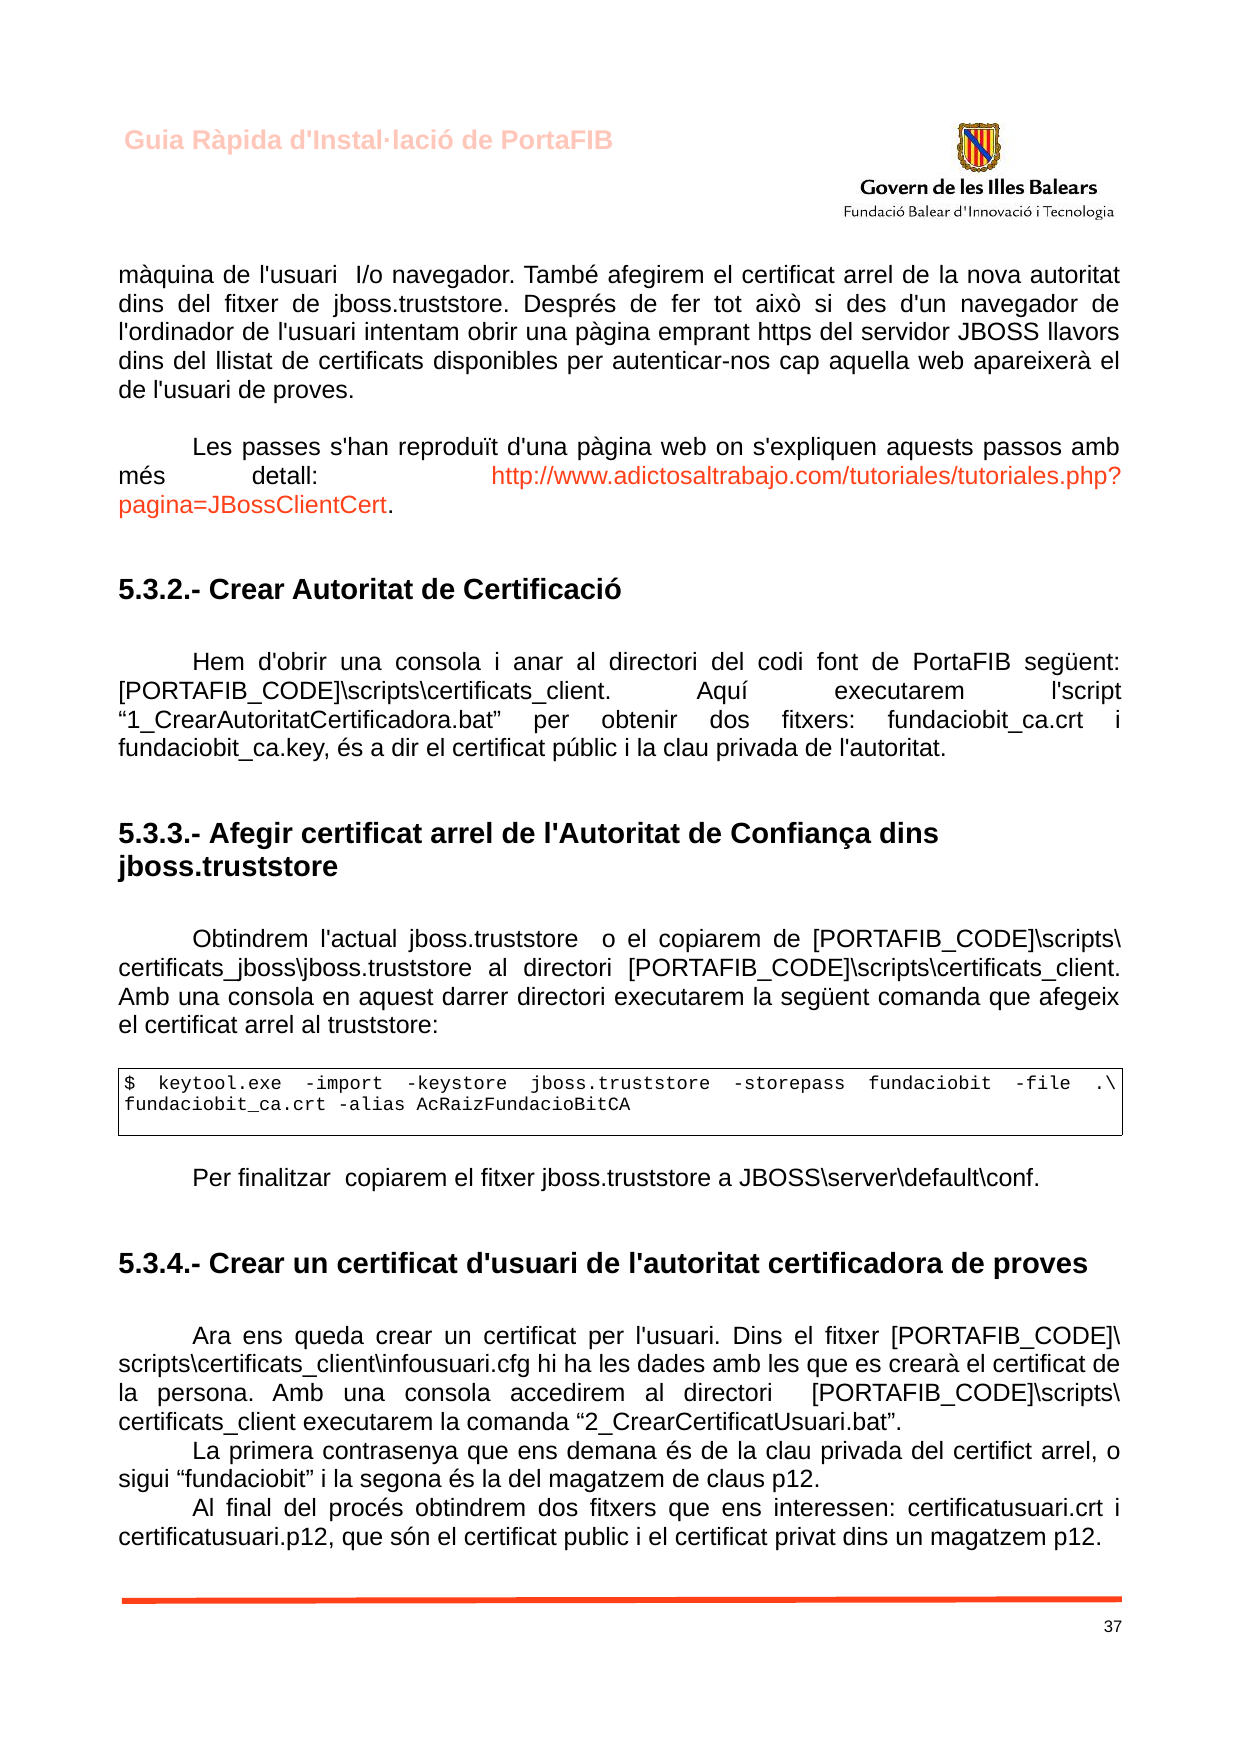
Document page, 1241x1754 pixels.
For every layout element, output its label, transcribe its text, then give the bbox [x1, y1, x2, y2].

table_header $ keytool.exe -import -keystore jboss.truststore -storepass fundaciobit -file .\fundaciobit_ca.crt -alias AcRaizFundacioBitCA [119, 1069, 1122, 1134]
text La primera contrasenya que ens demana és de la clau privada del certifict arrel, o sigui “fundaciobit” i la segona és la del magatzem de claus p12. [118, 1436, 1122, 1493]
text Hem d'obrir una consola i anar al directori del codi font de PortaFIB següent: [PORTAFIB_CODE]\scripts\certificats_client. Aquí executarem l'script “1_CrearAutoritatCertificadora.bat” per obtenir dos fitxers: fundaciobit_ca.crt i fundaciobit_ca.key, és a dir el certificat públic i la clau privada de l'autoritat. [118, 647, 1122, 762]
picture [840, 123, 1117, 220]
subtitle Crear un certificat d'usuari de l'autoritat certificadora de proves [118, 1246, 1122, 1279]
text Les passes s'han reproduït d'una pàgina web on s'expliquen aquests passos amb més detall: http://www.adictosaltrabajo.com/tutoriales/tutoriales.php?pagina=JBossClientCert. [118, 432, 1122, 519]
text Al final del procés obtindrem dos fitxers que ens interessen: certificatusuari.crt i certificatusuari.p12, que són el certificat public i el certificat privat dins un magatzem p12. [118, 1493, 1122, 1551]
subtitle Crear Autoritat de Certificació [118, 572, 1122, 606]
subtitle Afegir certificat arrel de l'Autoritat de Confiança dins jboss.truststore [118, 816, 1122, 883]
text Ara ens queda crear un certificat per l'usuari. Dins el fitxer [PORTAFIB_CODE]\scripts\certificats_client\infousuari.cfg hi ha les dades amb les que es crearà el certificat de la persona. Amb una consola accedirem al directori [PORTAFIB_CODE]\scripts\certificats_client executarem la comanda “2_CrearCertificatUsuari.bat”. [118, 1321, 1122, 1436]
text Per finalitzar copiarem el fitxer jboss.truststore a JBOSS\server\default\conf. [118, 1163, 1122, 1192]
text màquina de l'usuari I/o navegador. També afegirem el certificat arrel de la nova autoritat dins del fitxer de jboss.truststore. Després de fer tot això si des d'un navegador de l'ordinador de l'usuari intentam obrir una pàgina emprant https del servidor JBOSS llavors dins del llistat de certificats disponibles per autenticar-nos cap aquella web apareixerà el de l'usuari de proves. [118, 260, 1122, 404]
text Obtindrem l'actual jboss.truststore o el copiarem de [PORTAFIB_CODE]\scripts\certificats_jboss\jboss.truststore al directori [PORTAFIB_CODE]\scripts\certificats_client. Amb una consola en aquest darrer directori executarem la següent comanda que afegeix el certificat arrel al truststore: [118, 924, 1122, 1039]
